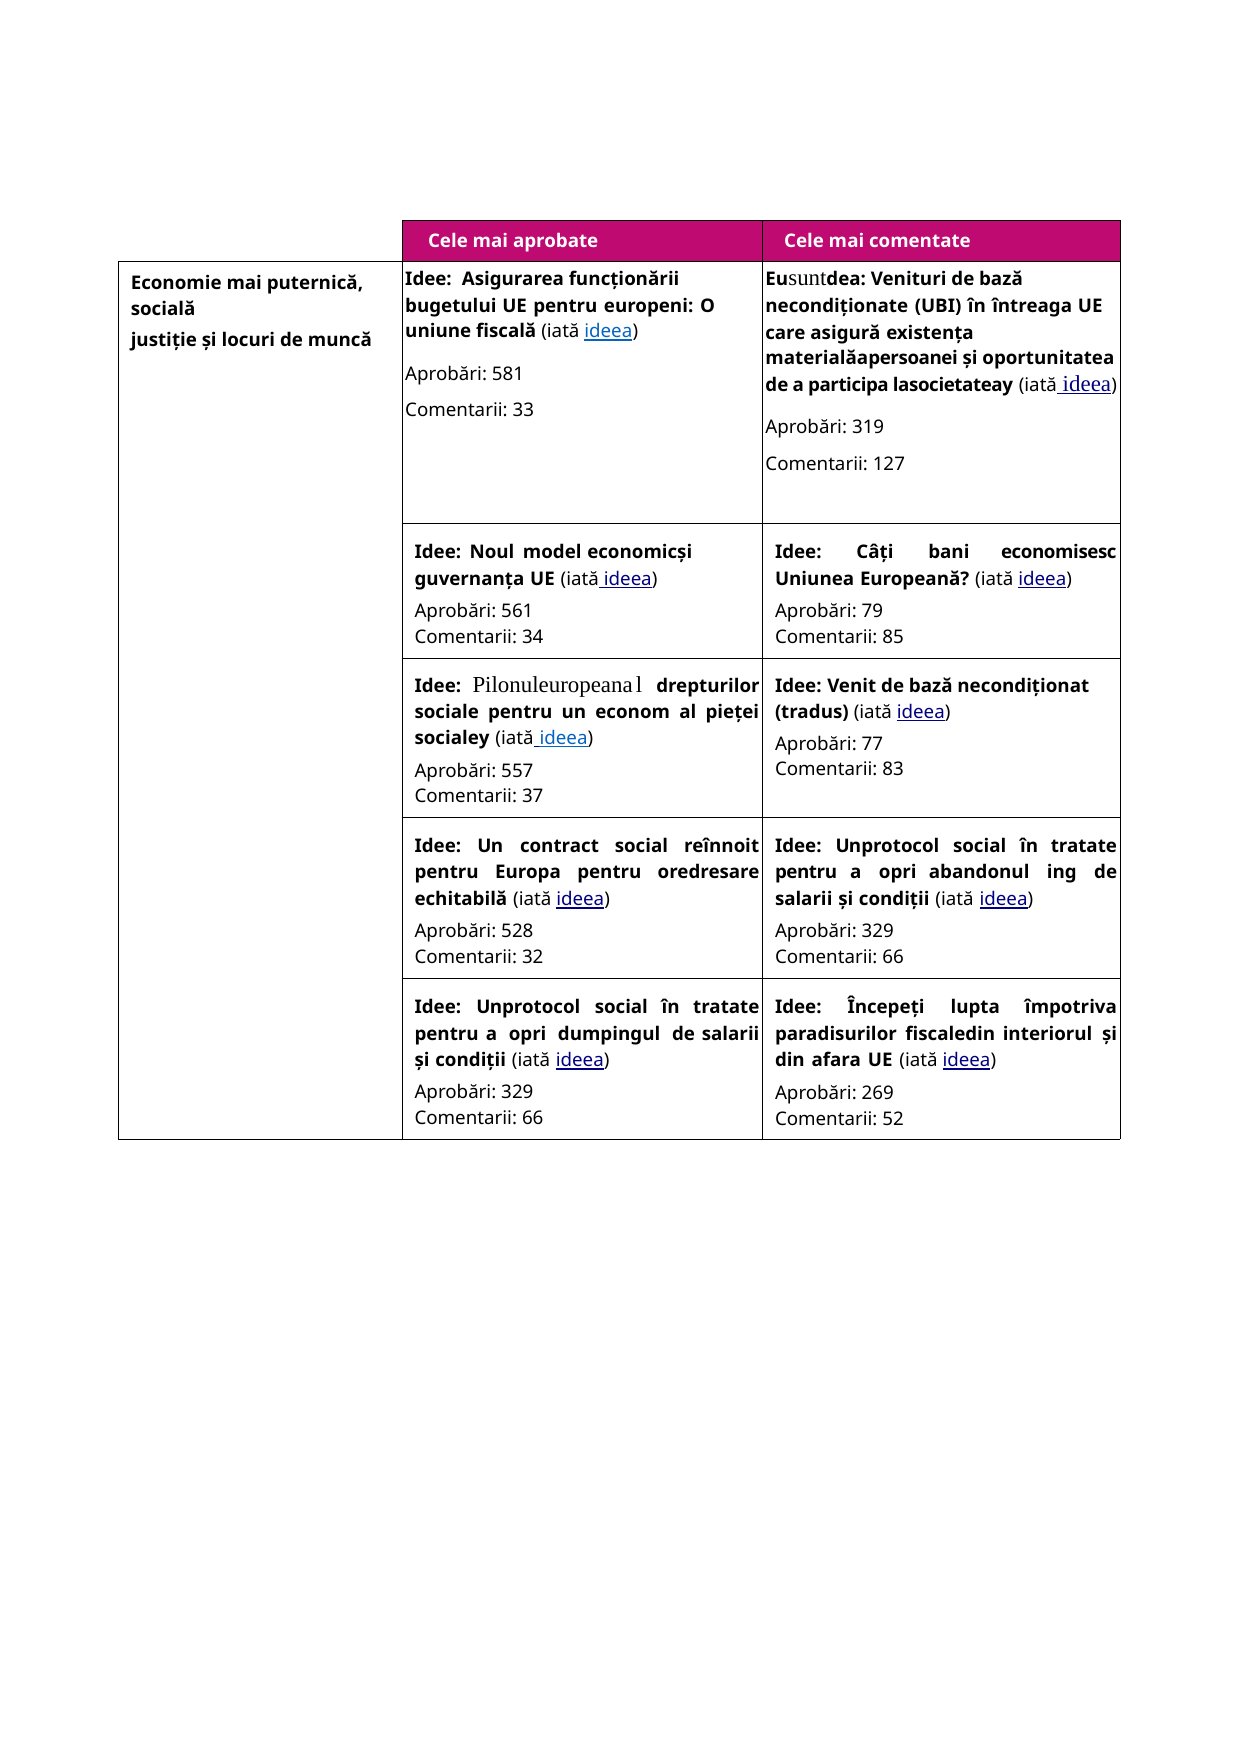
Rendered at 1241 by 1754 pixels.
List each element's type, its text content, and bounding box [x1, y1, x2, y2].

table_header [736, 221, 762, 261]
table_cell Idee: Câți bani economisesc Uniunea Europeană? (iată ideea) Aprobări: 79 Comentarii: 85 [763, 524, 1120, 657]
table_header [118, 220, 402, 261]
table_header Cele mai comentate [784, 221, 1094, 261]
table_cell Idee: Unprotocol social în tratate pentru a opri abandonul ing de salarii și condiții (iată ideea) Aprobări: 329 Comentarii: 66 [763, 818, 1120, 978]
table_header [1094, 221, 1120, 261]
table_cell Idee: Unprotocol social în tratate pentru a opri dumpingul de salarii și condiții (iată ideea) Aprobări: 329 Comentarii: 66 [403, 979, 762, 1139]
table_cell Idee: Asigurarea funcționării bugetului UE pentru europeni: O uniune fiscală (iată ideea) Aprobări: 581 Comentarii: 33 [403, 262, 762, 523]
table_cell Eusuntdea: Venituri de bază necondiționate (UBI) în întreaga UE care asigură existența materialăapersoanei și oportunitatea de a participa lasocietateay (iată ideea) Aprobări: 319 Comentarii: 127 [763, 262, 1120, 523]
table_cell Idee: Venit de bază necondiționat (tradus) (iată ideea) Aprobări: 77 Comentarii: 83 [763, 659, 1120, 817]
table_header [403, 221, 428, 261]
table_cell Economie mai puternică, socială justiție și locuri de muncă [119, 262, 402, 1139]
table_header [763, 221, 784, 261]
table_cell Idee: Noul model economicși guvernanța UE (iată ideea) Aprobări: 561 Comentarii: 34 [403, 524, 762, 657]
table_cell Idee: Pilonuleuropeanal drepturilor sociale pentru un econom al pieței socialey (iată ideea) Aprobări: 557 Comentarii: 37 [403, 659, 762, 817]
table_cell Idee: Începeți lupta împotriva paradisurilor fiscaledin interiorul și din afara UE (iată ideea) Aprobări: 269 Comentarii: 52 [763, 979, 1120, 1139]
table_cell Idee: Un contract social reînnoit pentru Europa pentru oredresare echitabilă (iată ideea) Aprobări: 528 Comentarii: 32 [403, 818, 762, 978]
table_header Cele mai aprobate [428, 221, 736, 261]
